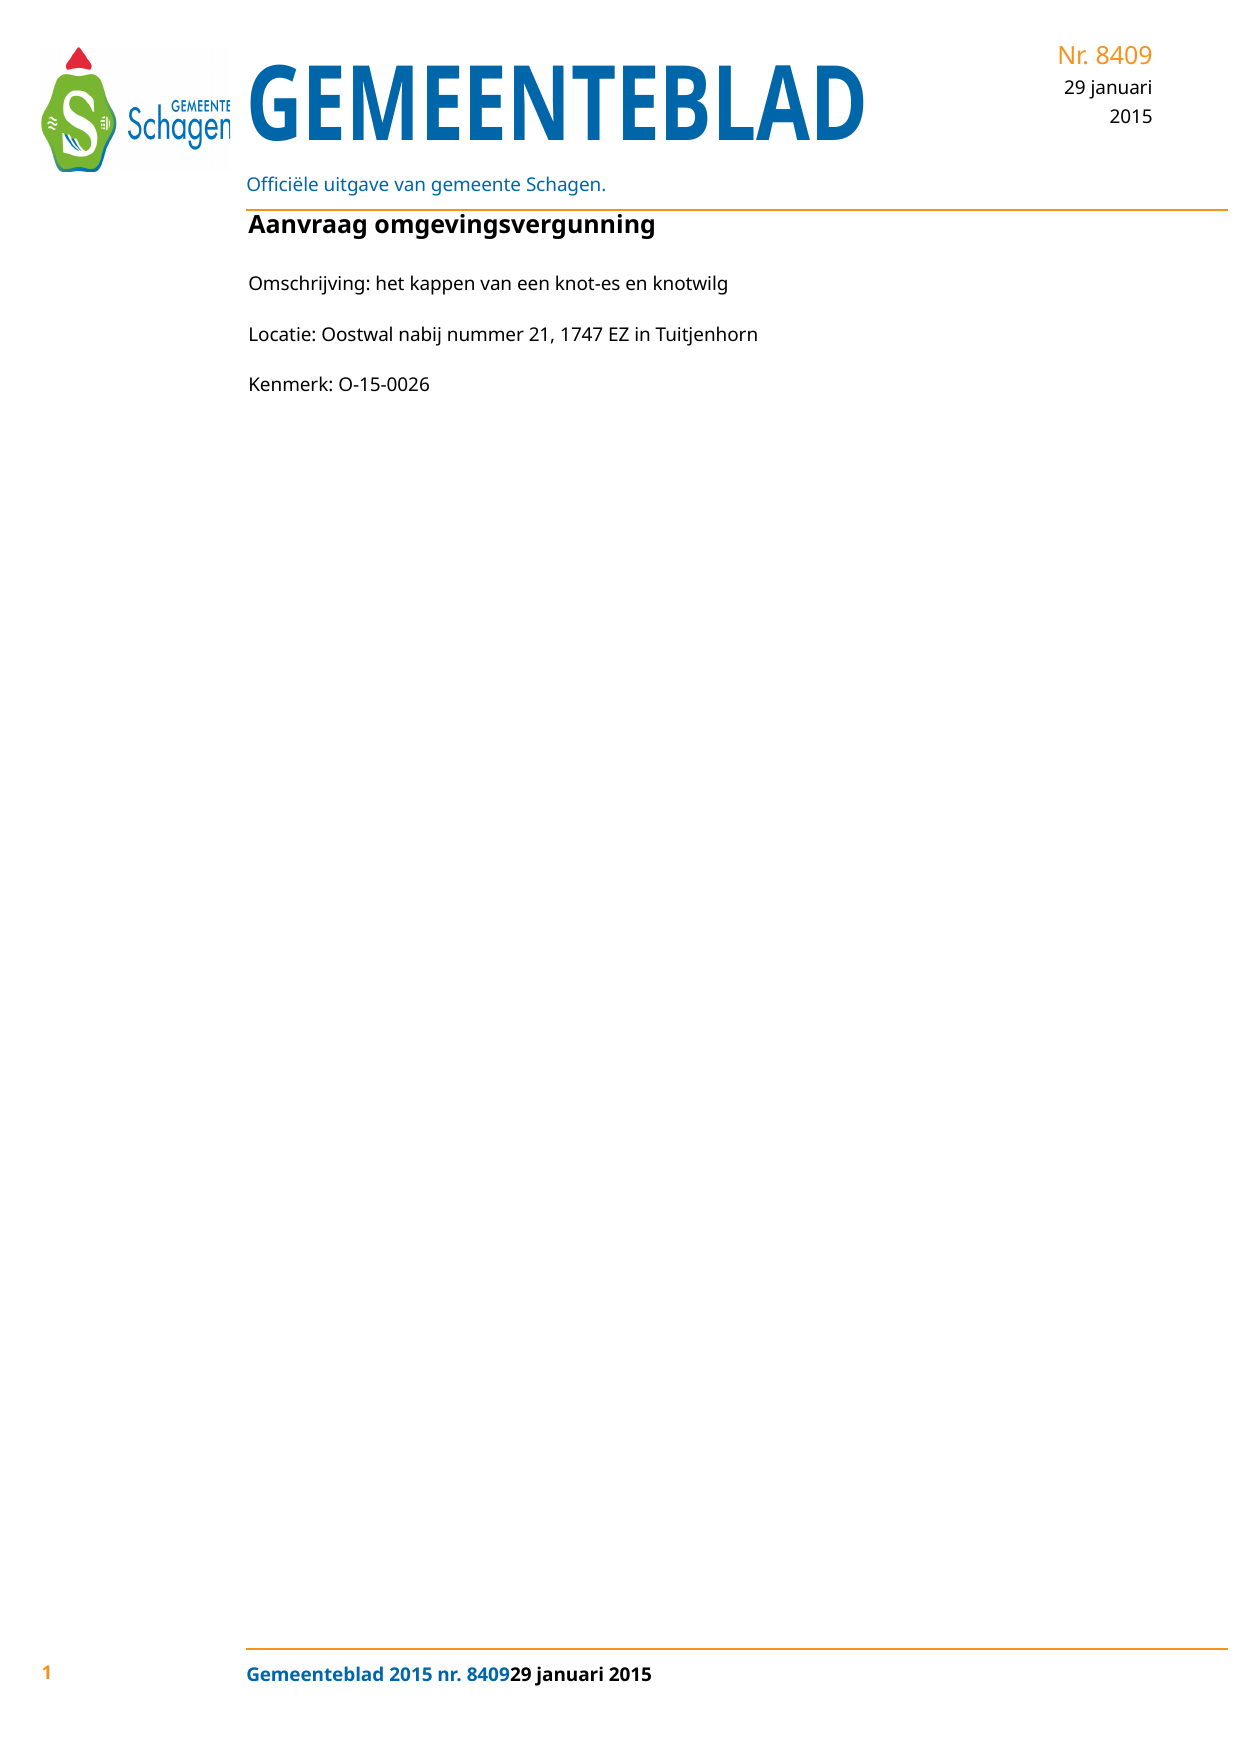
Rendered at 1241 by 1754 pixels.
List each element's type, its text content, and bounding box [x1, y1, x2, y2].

text Aanvraag omgevingsvergunning [248, 211, 1152, 241]
picture [41, 47, 231, 172]
text Kenmerk: O-15-0026 [248, 371, 1152, 397]
text Locatie: Oostwal nabij nummer 21, 1747 EZ in Tuitjenhorn [248, 321, 1152, 346]
text Omschrijving: het kappen van een knot-es en knotwilg [248, 270, 1152, 296]
